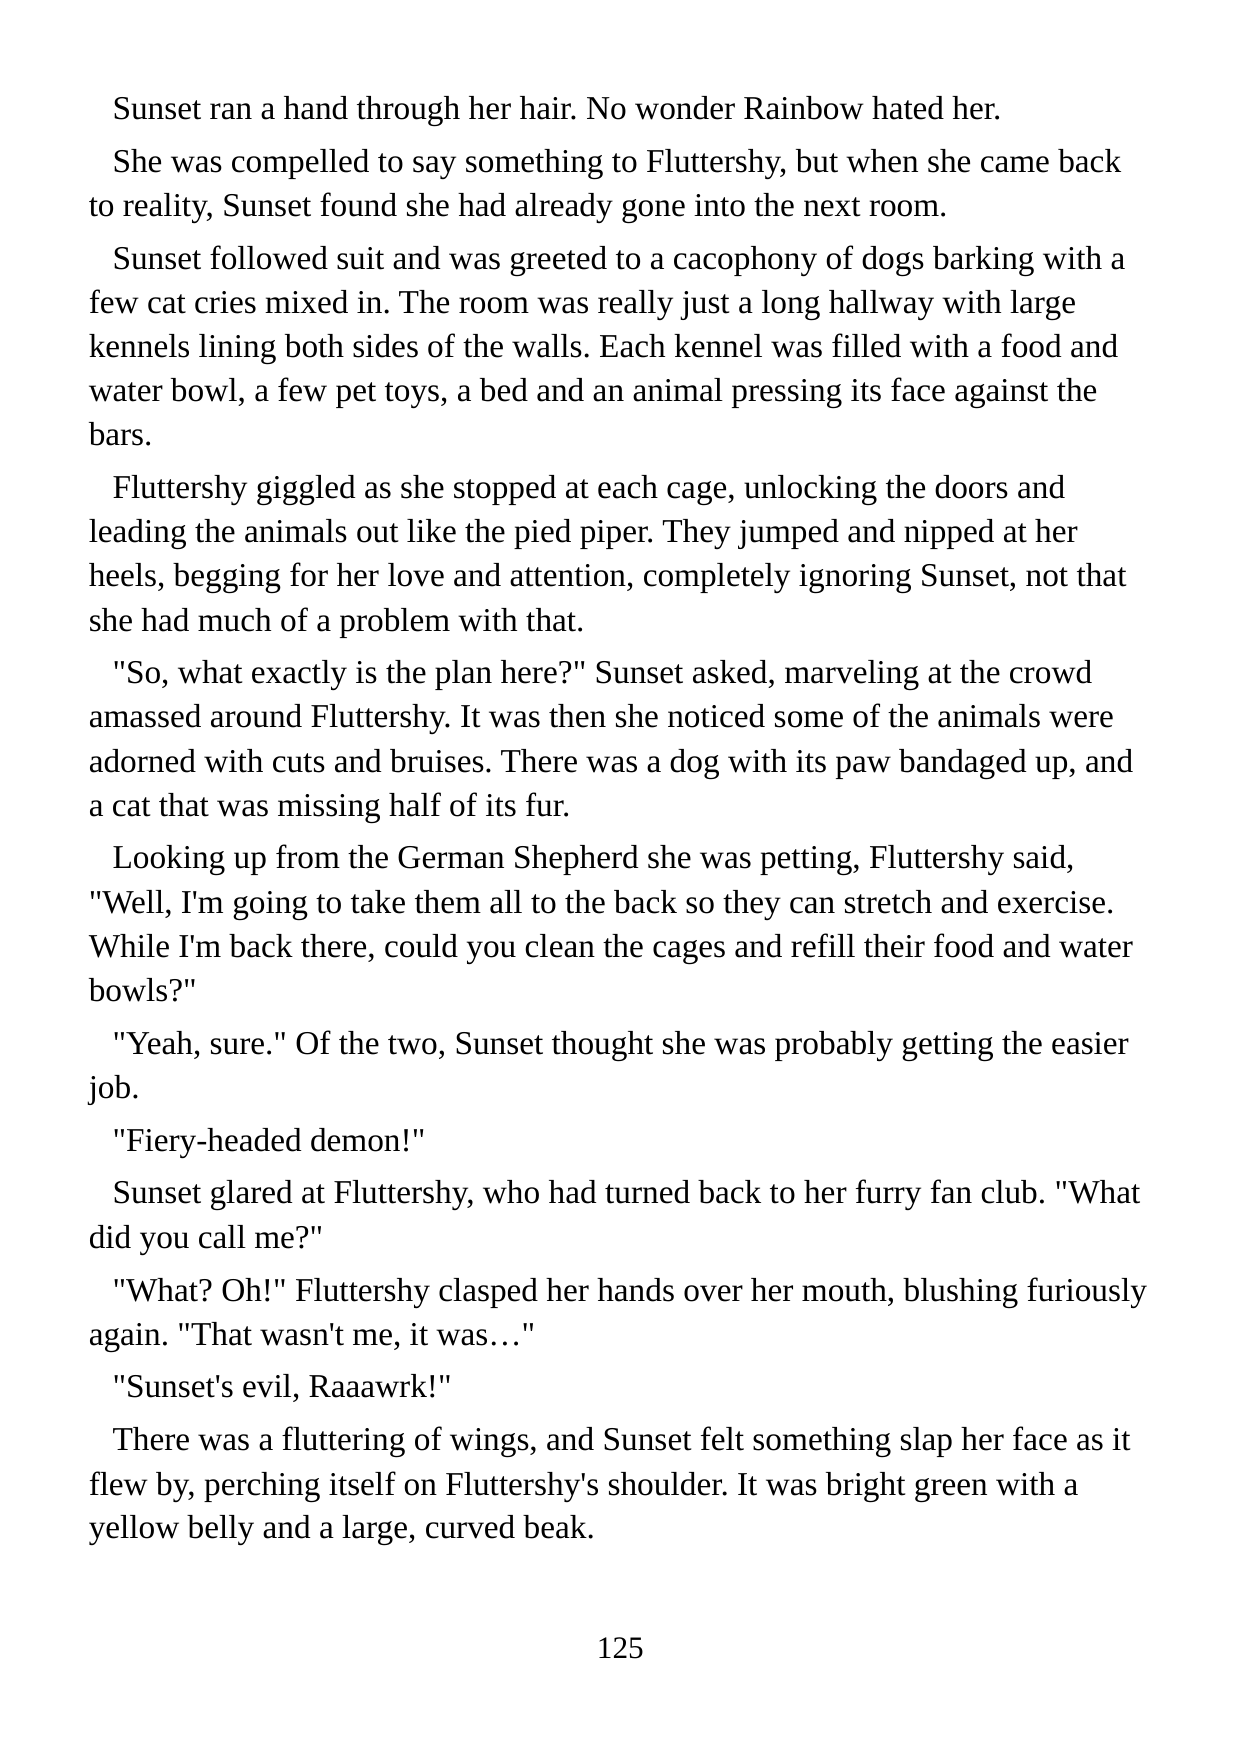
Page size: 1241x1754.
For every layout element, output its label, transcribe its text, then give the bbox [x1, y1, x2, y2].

text Sunset ran a hand through her hair. No wonder Rainbow hated her. [88, 88, 1152, 127]
text "Sunset's evil, Raaawrk!" [88, 1367, 1152, 1405]
text Sunset followed suit and was greeted to a cacophony of dogs barking with a few cat cries mixed in. The room was really just a long hallway with large kennels lining both sides of the walls. Each kennel was filled with a food and water bowl, a few pet toys, a bed and an animal pressing its face against the bars. [88, 238, 1152, 453]
text "What? Oh!" Fluttershy clasped her hands over her mouth, blushing furiously again. "That wasn't me, it was…" [88, 1270, 1152, 1352]
text "Fiery-headed demon!" [88, 1120, 1152, 1158]
text Sunset glared at Fluttershy, who had turned back to her furry fan club. "What did you call me?" [88, 1173, 1152, 1255]
text Fluttershy giggled as she stopped at each cage, unlocking the doors and leading the animals out like the pied piper. They jumped and nipped at her heels, begging for her love and attention, completely ignoring Sunset, not that she had much of a problem with that. [88, 468, 1152, 638]
text "Yeah, sure." Of the two, Sunset thought she was probably getting the easier job. [88, 1023, 1152, 1105]
text Looking up from the German Shepherd she was petting, Fluttershy said, "Well, I'm going to take them all to the back so they can stretch and exercise. While I'm back there, could you clean the cages and refill their food and water bowls?" [88, 838, 1152, 1008]
text "So, what exactly is the plan here?" Sunset asked, marveling at the crowd amassed around Fluttershy. It was then she noticed some of the animals were adorned with cuts and bruises. There was a dog with its paw bandaged up, and a cat that was missing half of its fur. [88, 653, 1152, 823]
text She was compelled to say something to Fluttershy, but when she came back to reality, Sunset found she had already gone into the next room. [88, 141, 1152, 224]
text There was a fluttering of wings, and Sunset felt something slap her face as it flew by, perching itself on Fluttershy's shoulder. It was bright green with a yellow belly and a large, curved beak. [88, 1420, 1152, 1546]
